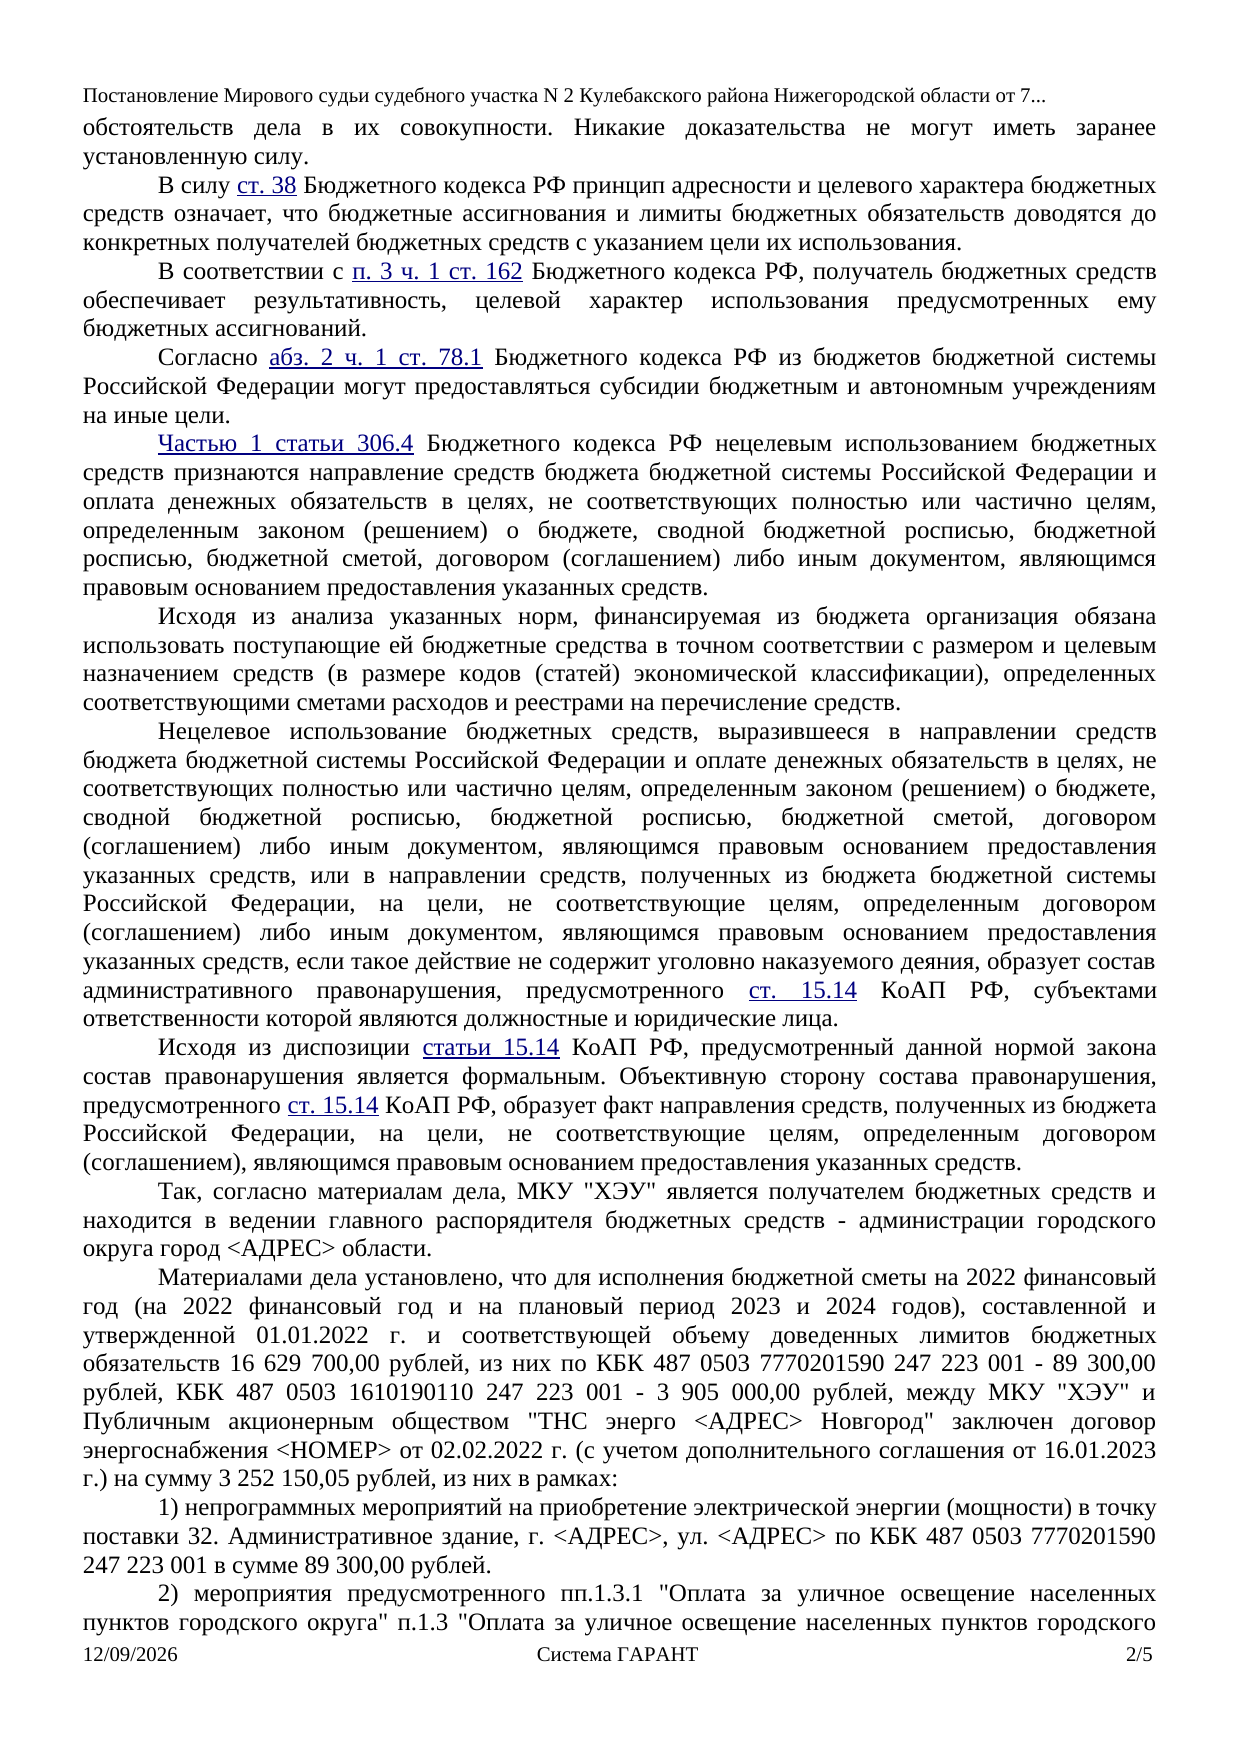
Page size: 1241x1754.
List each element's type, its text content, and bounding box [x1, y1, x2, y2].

text Так, согласно материалам дела, МКУ "ХЭУ" является получателем бюджетных средств и находится в ведении главного распорядителя бюджетных средств - администрации городского округа город <АДРЕС> области. [83, 1176, 1157, 1262]
text Нецелевое использование бюджетных средств, выразившееся в направлении средств бюджета бюджетной системы Российской Федерации и оплате денежных обязательств в целях, не соответствующих полностью или частично целям, определенным законом (решением) о бюджете, сводной бюджетной росписью, бюджетной росписью, бюджетной сметой, договором (соглашением) либо иным документом, являющимся правовым основанием предоставления указанных средств, или в направлении средств, полученных из бюджета бюджетной системы Российской Федерации, на цели, не соответствующие целям, определенным договором (соглашением) либо иным документом, являющимся правовым основанием предоставления указанных средств, если такое действие не содержит уголовно наказуемого деяния, образует состав административного правонарушения, предусмотренного ст. 15.14 КоАП РФ, субъектами ответственности которой являются должностные и юридические лица. [83, 716, 1157, 1032]
text обстоятельств дела в их совокупности. Никакие доказательства не могут иметь заранее установленную силу. [83, 112, 1157, 170]
text Согласно абз. 2 ч. 1 ст. 78.1 Бюджетного кодекса РФ из бюджетов бюджетной системы Российской Федерации могут предоставляться субсидии бюджетным и автономным учреждениям на иные цели. [83, 342, 1157, 428]
text В соответствии с п. 3 ч. 1 ст. 162 Бюджетного кодекса РФ, получатель бюджетных средств обеспечивает результативность, целевой характер использования предусмотренных ему бюджетных ассигнований. [83, 256, 1157, 342]
text Частью 1 статьи 306.4 Бюджетного кодекса РФ нецелевым использованием бюджетных средств признаются направление средств бюджета бюджетной системы Российской Федерации и оплата денежных обязательств в целях, не соответствующих полностью или частично целям, определенным законом (решением) о бюджете, сводной бюджетной росписью, бюджетной росписью, бюджетной сметой, договором (соглашением) либо иным документом, являющимся правовым основанием предоставления указанных средств. [83, 428, 1157, 601]
text Исходя из анализа указанных норм, финансируемая из бюджета организация обязана использовать поступающие ей бюджетные средства в точном соответствии с размером и целевым назначением средств (в размере кодов (статей) экономической классификации), определенных соответствующими сметами расходов и реестрами на перечисление средств. [83, 601, 1157, 716]
text Материалами дела установлено, что для исполнения бюджетной сметы на 2022 финансовый год (на 2022 финансовый год и на плановый период 2023 и 2024 годов), составленной и утвержденной 01.01.2022 г. и соответствующей объему доведенных лимитов бюджетных обязательств 16 629 700,00 рублей, из них по КБК 487 0503 7770201590 247 223 001 - 89 300,00 рублей, КБК 487 0503 1610190110 247 223 001 - 3 905 000,00 рублей, между МКУ "ХЭУ" и Публичным акционерным обществом "ТНС энерго <АДРЕС> Новгород" заключен договор энергоснабжения <НОМЕР> от 02.02.2022 г. (с учетом дополнительного соглашения от 16.01.2023 г.) на сумму 3 252 150,05 рублей, из них в рамках: [83, 1262, 1157, 1492]
text 1) непрограммных мероприятий на приобретение электрической энергии (мощности) в точку поставки 32. Административное здание, г. <АДРЕС>, ул. <АДРЕС> по КБК 487 0503 7770201590 247 223 001 в сумме 89 300,00 рублей. [83, 1492, 1157, 1578]
text 2) мероприятия предусмотренного пп.1.3.1 "Оплата за уличное освещение населенных пунктов городского округа" п.1.3 "Оплата за уличное освещение населенных пунктов городского [83, 1578, 1157, 1636]
text Исходя из диспозиции статьи 15.14 КоАП РФ, предусмотренный данной нормой закона состав правонарушения является формальным. Объективную сторону состава правонарушения, предусмотренного ст. 15.14 КоАП РФ, образует факт направления средств, полученных из бюджета Российской Федерации, на цели, не соответствующие целям, определенным договором (соглашением), являющимся правовым основанием предоставления указанных средств. [83, 1032, 1157, 1176]
text В силу ст. 38 Бюджетного кодекса РФ принцип адресности и целевого характера бюджетных средств означает, что бюджетные ассигнования и лимиты бюджетных обязательств доводятся до конкретных получателей бюджетных средств с указанием цели их использования. [83, 170, 1157, 256]
